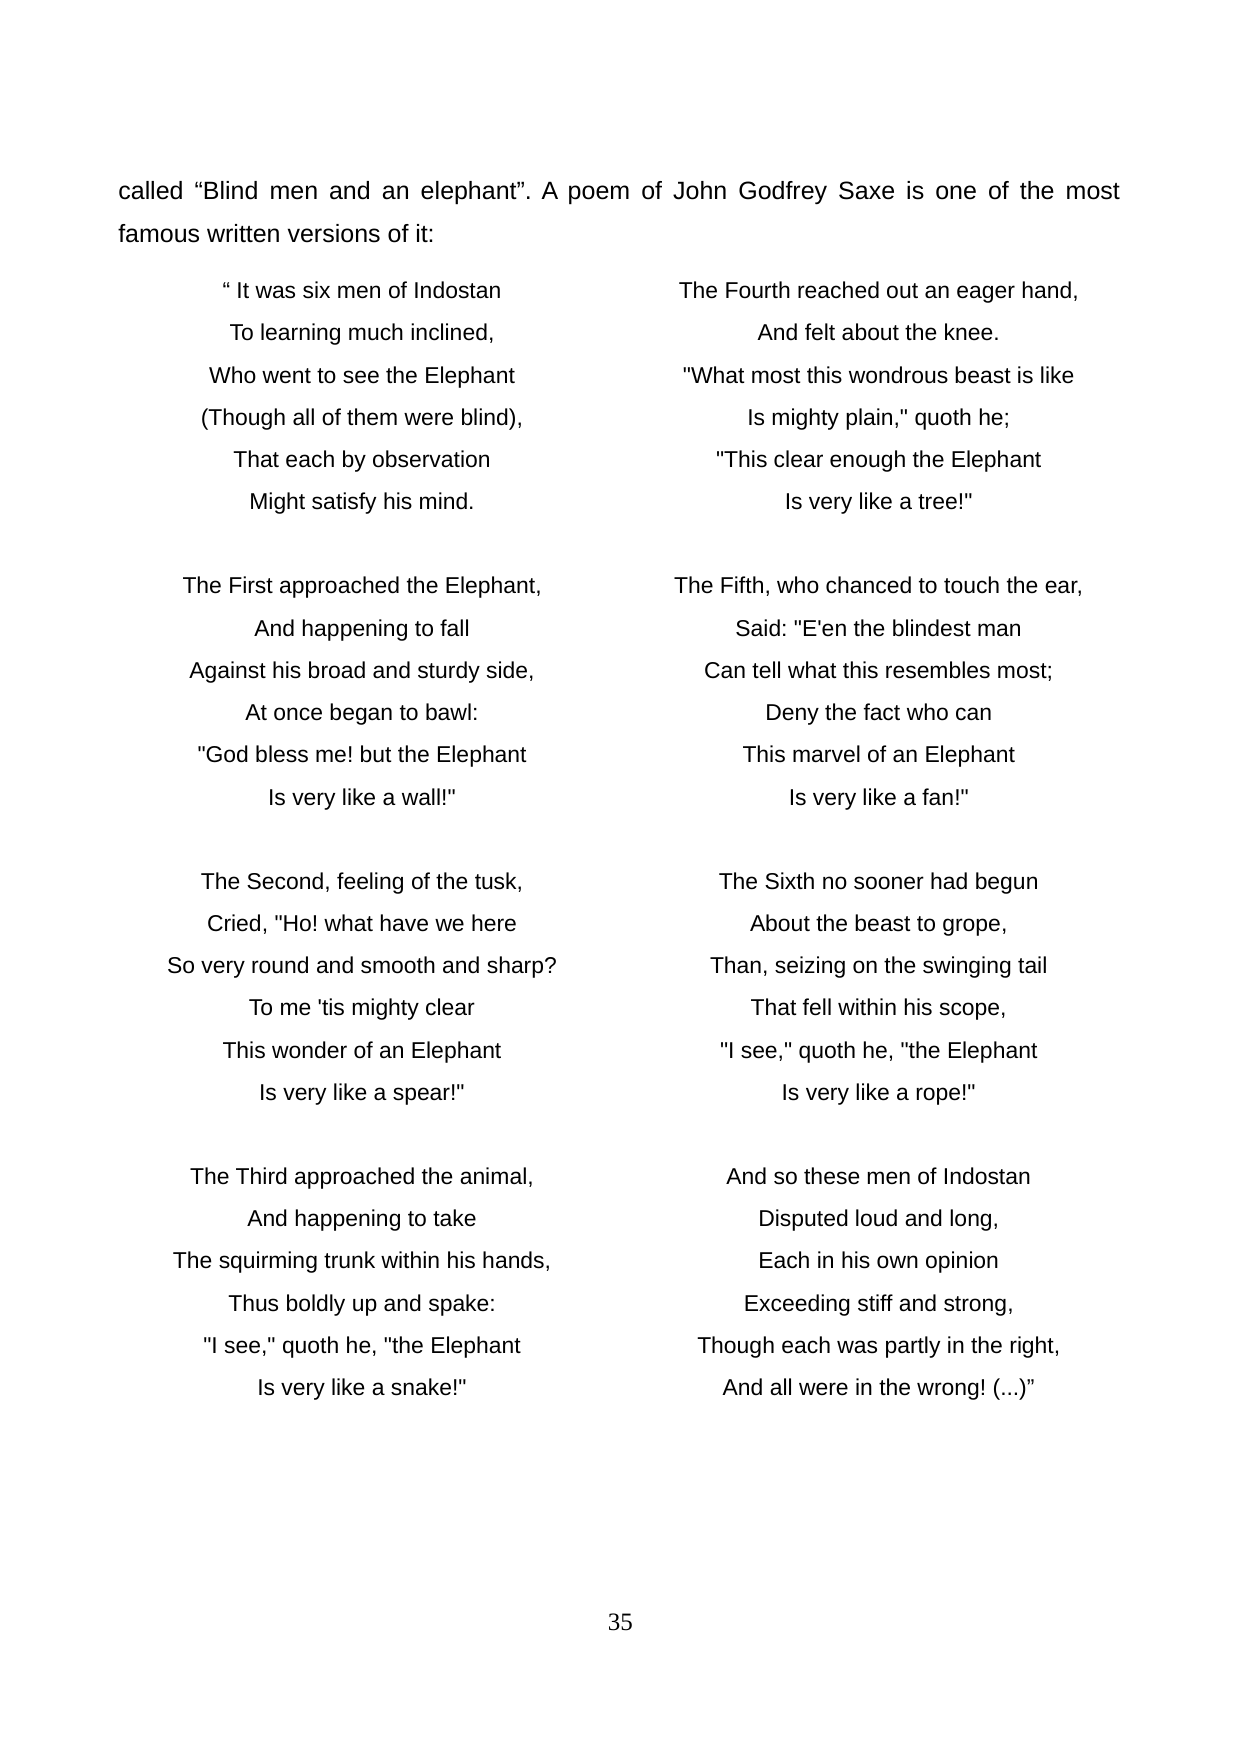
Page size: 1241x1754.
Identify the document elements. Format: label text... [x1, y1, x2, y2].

text Is very like a spear!" [118, 1079, 605, 1105]
text “ It was six men of Indostan [118, 277, 605, 303]
text And so these men of Indostan [635, 1163, 1122, 1189]
text Each in his own opinion [635, 1247, 1122, 1274]
text Might satisfy his mind. [118, 488, 605, 514]
text The Fourth reached out an eager hand, [635, 277, 1122, 303]
text And felt about the knee. [635, 319, 1122, 346]
text The First approached the Elephant, [118, 572, 605, 599]
text Is very like a tree!" [635, 488, 1122, 514]
text "God bless me! but the Elephant [118, 741, 605, 768]
text Though each was partly in the right, [635, 1332, 1122, 1358]
text That each by observation [118, 446, 605, 472]
text And happening to fall [118, 615, 605, 641]
text And happening to take [118, 1205, 605, 1232]
text Is very like a snake!" [118, 1374, 605, 1400]
text Is very like a wall!" [118, 783, 605, 810]
text About the beast to grope, [635, 910, 1122, 936]
text To me 'tis mighty clear [118, 994, 605, 1021]
text So very round and smooth and sharp? [118, 952, 605, 978]
text Cried, "Ho! what have we here [118, 910, 605, 936]
text Against his broad and sturdy side, [118, 657, 605, 683]
text To learning much inclined, [118, 319, 605, 346]
text Exceeding stiff and strong, [635, 1290, 1122, 1316]
text Who went to see the Elephant [118, 362, 605, 388]
text This wonder of an Elephant [118, 1037, 605, 1063]
text Than, seizing on the swinging tail [635, 952, 1122, 978]
text Is very like a fan!" [635, 783, 1122, 810]
text The squirming trunk within his hands, [118, 1247, 605, 1274]
text Disputed loud and long, [635, 1205, 1122, 1232]
text This marvel of an Elephant [635, 741, 1122, 768]
text At once began to bawl: [118, 699, 605, 725]
text The Sixth no sooner had begun [635, 868, 1122, 894]
text called “Blind men and an elephant”. A poem of John Godfrey Saxe is one of the most famous written versions of it: [118, 176, 1122, 248]
text "I see," quoth he, "the Elephant [635, 1037, 1122, 1063]
text The Second, feeling of the tusk, [118, 868, 605, 894]
text Is very like a rope!" [635, 1079, 1122, 1105]
text "What most this wondrous beast is like [635, 362, 1122, 388]
text Can tell what this resembles most; [635, 657, 1122, 683]
text (Though all of them were blind), [118, 404, 605, 430]
text The Third approached the animal, [118, 1163, 605, 1189]
text Deny the fact who can [635, 699, 1122, 725]
text That fell within his scope, [635, 994, 1122, 1021]
text "This clear enough the Elephant [635, 446, 1122, 472]
text And all were in the wrong! (...)” [635, 1374, 1122, 1400]
text The Fifth, who chanced to touch the ear, [635, 572, 1122, 599]
text Thus boldly up and spake: [118, 1290, 605, 1316]
text Said: "E'en the blindest man [635, 615, 1122, 641]
text Is mighty plain," quoth he; [635, 404, 1122, 430]
text "I see," quoth he, "the Elephant [118, 1332, 605, 1358]
